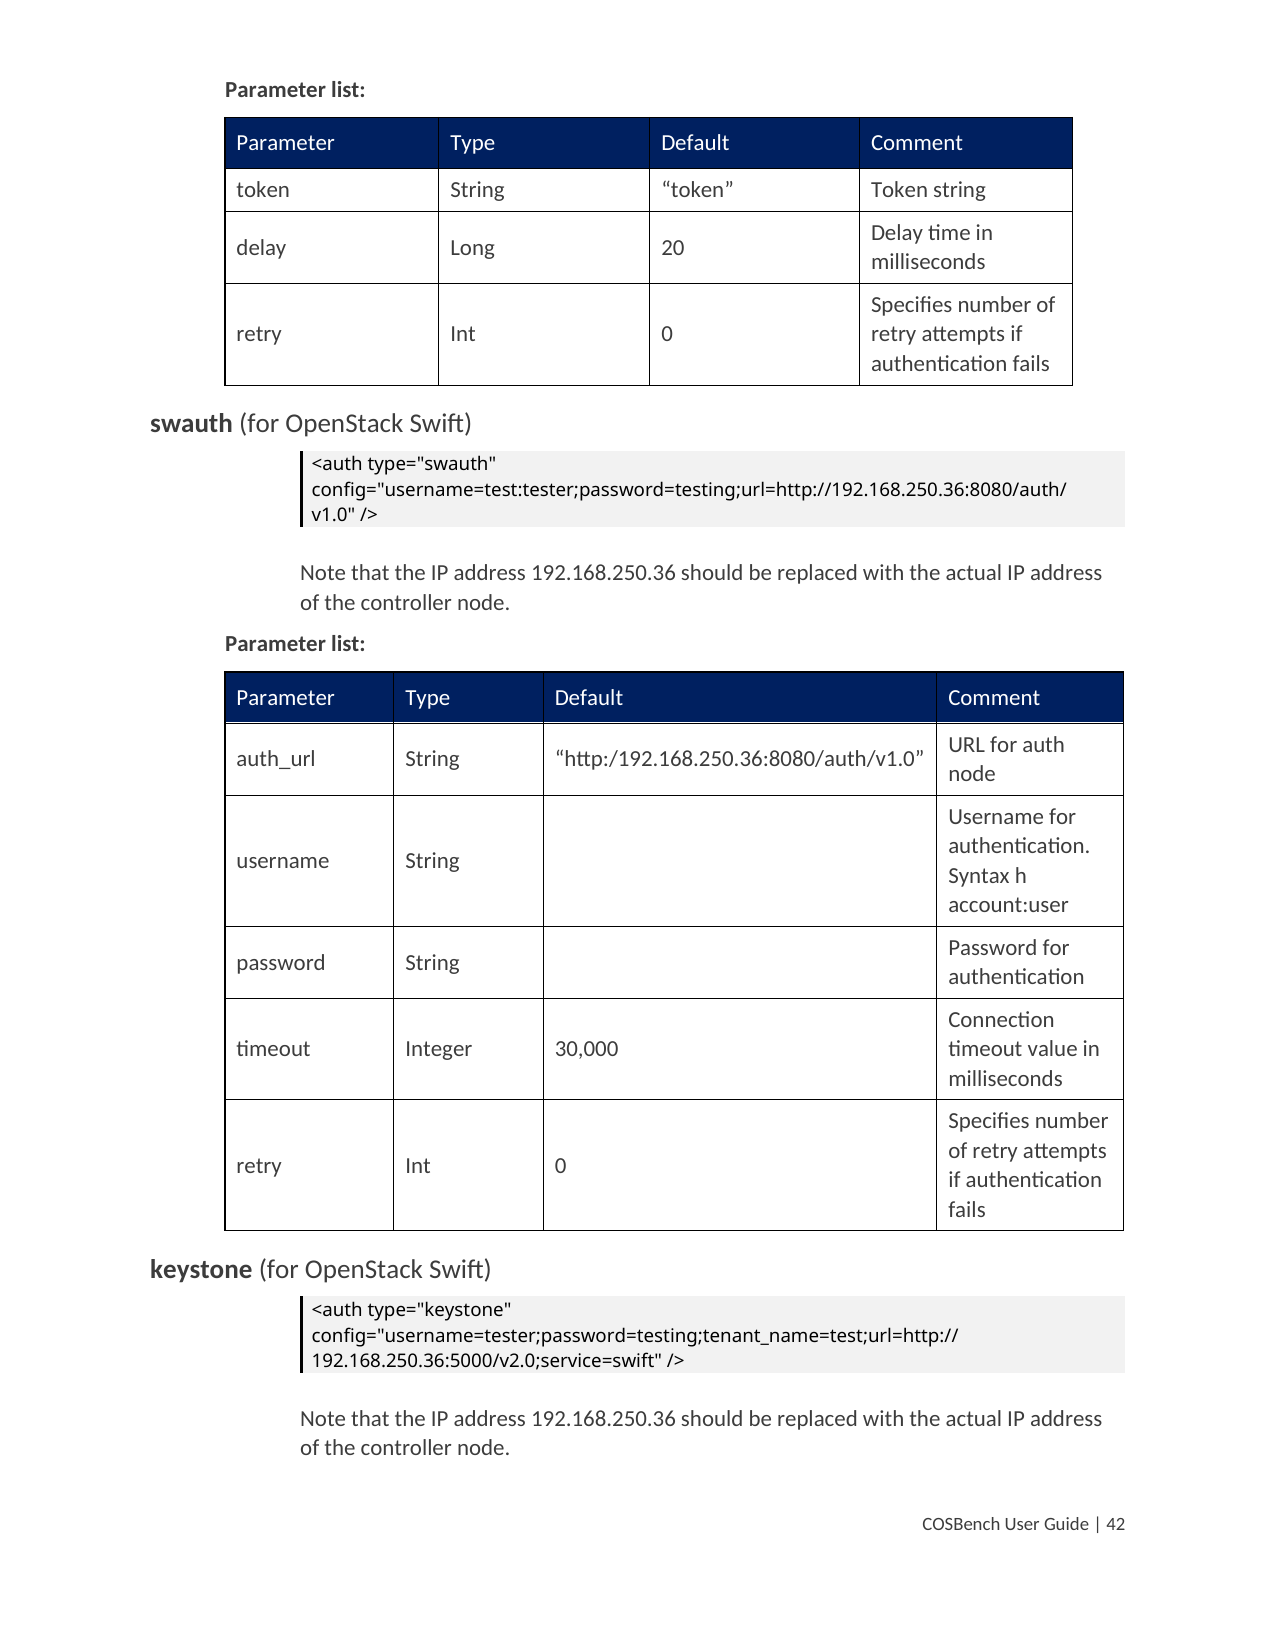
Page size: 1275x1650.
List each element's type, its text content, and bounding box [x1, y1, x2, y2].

table_cell [544, 927, 936, 998]
table_header Type [394, 673, 543, 722]
table_cell Int [394, 1100, 543, 1230]
table_cell “http:/192.168.250.36:8080/auth/v1.0” [544, 724, 936, 795]
table_cell Password for authentication [937, 927, 1123, 998]
table_cell Username for authentication. Syntax h account:user [937, 796, 1123, 926]
text Parameter list: [225, 629, 1125, 658]
table_cell Token string [860, 169, 1072, 211]
text Note that the IP address 192.168.250.36 should be replaced with the actual IP address of the controller node. [300, 558, 1125, 616]
text <auth type="keystone" config="username=tester;password=testing;tenant_name=test;url=http://192.168.250.36:5000/v2.0;service=swift" /> [303, 1296, 1125, 1373]
table_header Comment [937, 673, 1123, 722]
table_cell Delay time in milliseconds [860, 212, 1072, 283]
table_header Comment [860, 118, 1072, 168]
table_cell “token” [650, 169, 859, 211]
table_cell Integer [394, 999, 543, 1099]
table_cell Int [439, 284, 649, 384]
table_cell token [226, 169, 438, 211]
table_cell String [439, 169, 649, 211]
text <auth type="swauth" config="username=test:tester;password=testing;url=http://192.168.250.36:8080/auth/v1.0" /> [303, 451, 1125, 527]
table_cell retry [226, 1100, 393, 1230]
subtitle keystone (for OpenStack Swift) [150, 1252, 1125, 1285]
table_cell delay [226, 212, 438, 283]
table_cell URL for auth node [937, 724, 1123, 795]
subtitle swauth (for OpenStack Swift) [150, 406, 1125, 439]
table_cell Specifies number of retry attempts if authentication fails [937, 1100, 1123, 1230]
table_cell 20 [650, 212, 859, 283]
table_cell 30,000 [544, 999, 936, 1099]
table_cell 0 [544, 1100, 936, 1230]
table_cell Specifies number of retry attempts if authentication fails [860, 284, 1072, 384]
table_cell password [226, 927, 393, 998]
text Parameter list: [225, 75, 1125, 103]
table_cell timeout [226, 999, 393, 1099]
table_header Parameter [226, 673, 393, 722]
table_cell auth_url [226, 724, 393, 795]
table_cell String [394, 927, 543, 998]
table_cell Connection timeout value in milliseconds [937, 999, 1123, 1099]
table_cell Long [439, 212, 649, 283]
table_cell 0 [650, 284, 859, 384]
table_header Parameter [226, 118, 438, 168]
table_cell String [394, 796, 543, 926]
table_cell retry [226, 284, 438, 384]
table_header Default [650, 118, 859, 168]
text Note that the IP address 192.168.250.36 should be replaced with the actual IP address of the controller node. [300, 1404, 1125, 1462]
table_cell username [226, 796, 393, 926]
table_header Default [544, 673, 936, 722]
table_cell String [394, 724, 543, 795]
table_cell [544, 796, 936, 926]
table_header Type [439, 118, 649, 168]
